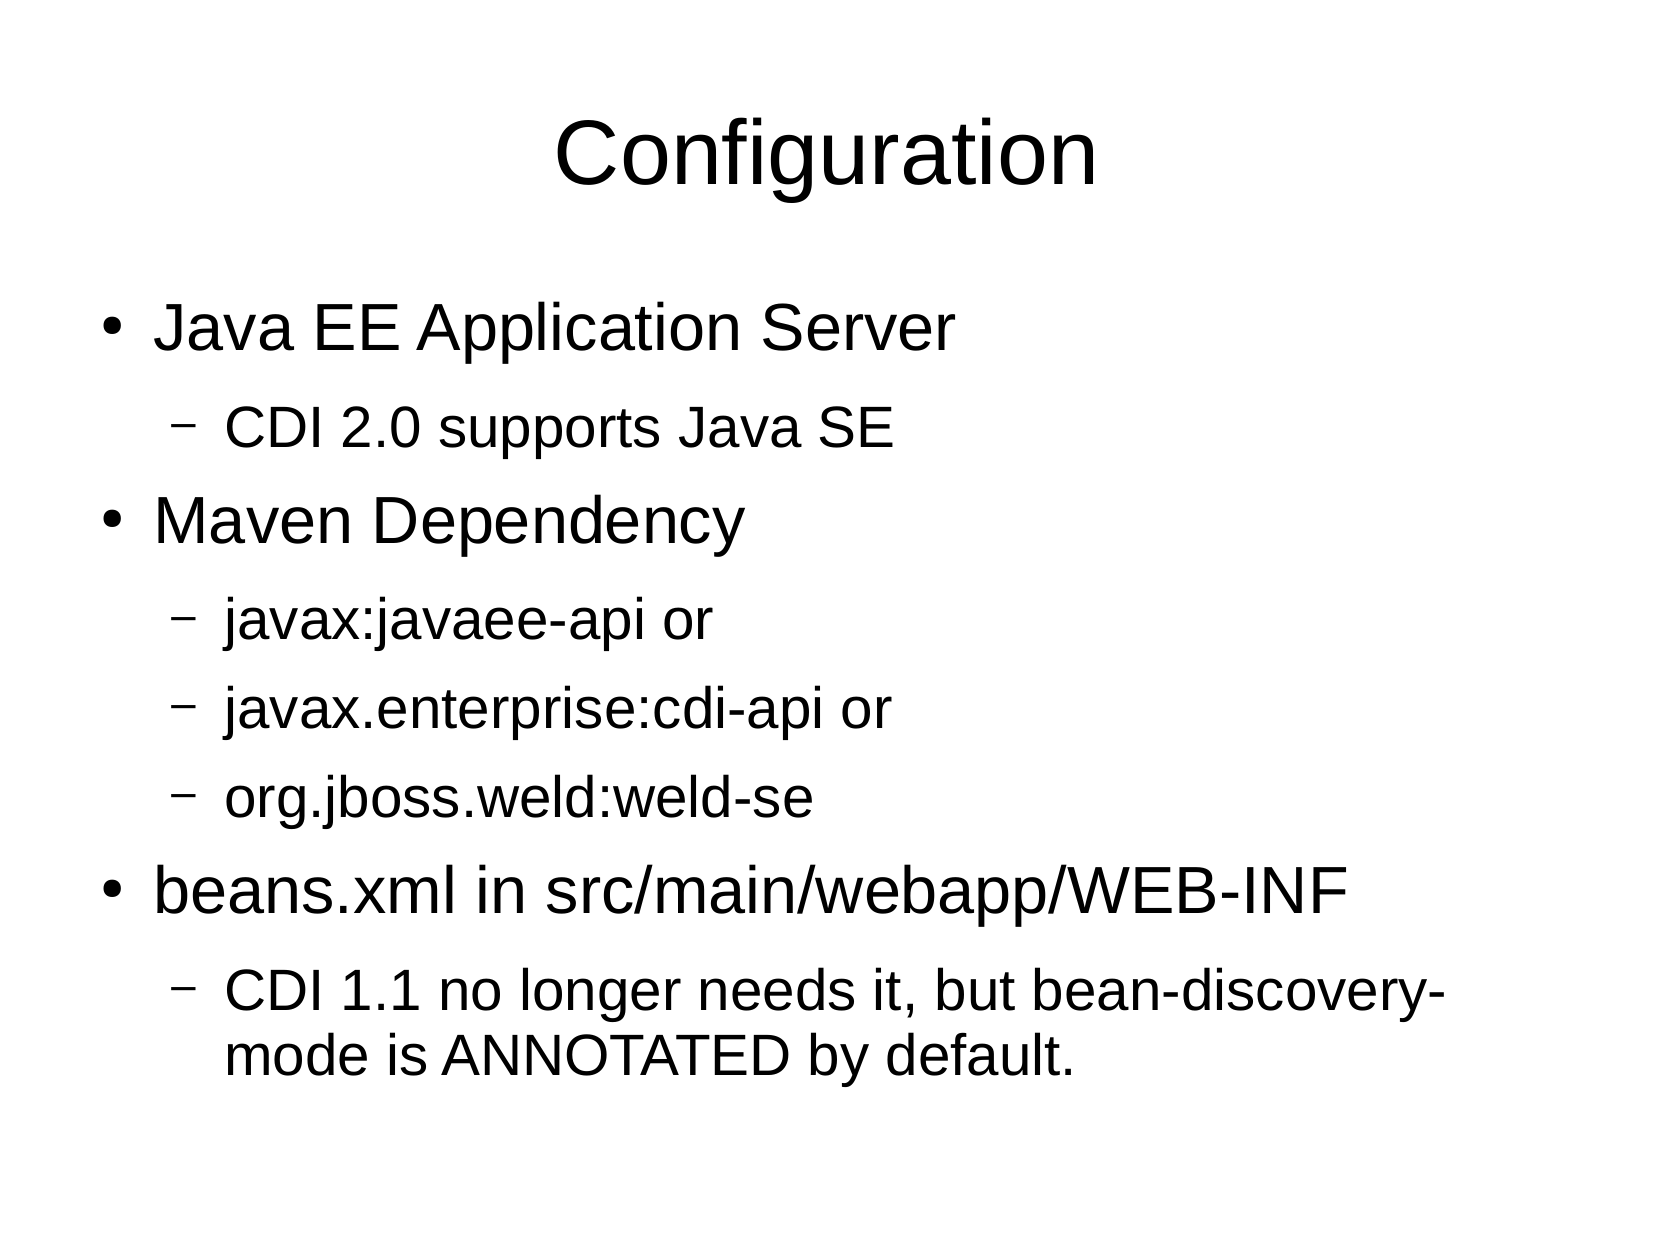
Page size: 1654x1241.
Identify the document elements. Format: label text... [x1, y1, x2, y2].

list Java EE Application Server CDI 2.0 supports Java SE Maven Dependency javax:javaee-api or javax.enterprise:cdi-api or org.jboss.weld:weld-se beans.xml in src/main/webapp/WEB-INF CDI 1.1 no longer needs it, but bean-discovery-mode is ANNOTATED by default. [82, 290, 1571, 1109]
title Configuration [82, 49, 1571, 257]
